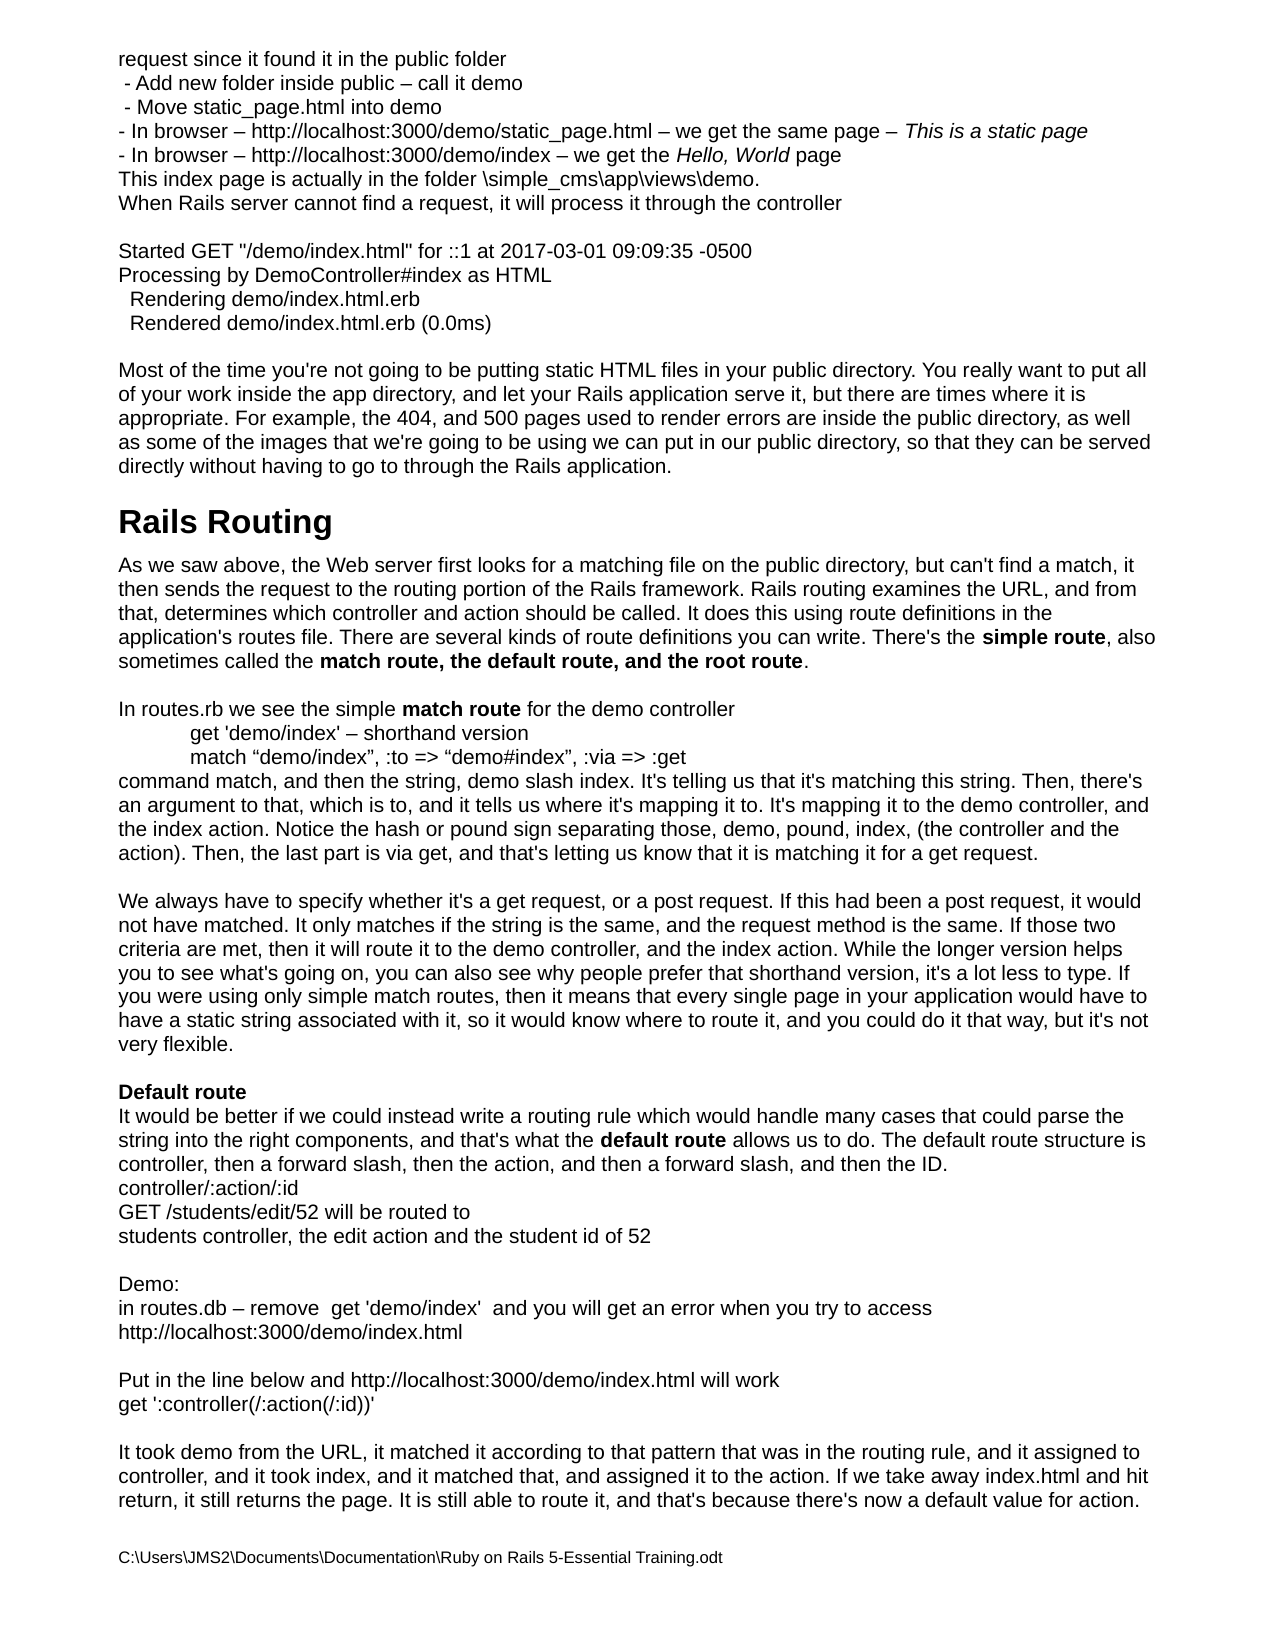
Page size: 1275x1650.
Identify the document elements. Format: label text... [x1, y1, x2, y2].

text Rendering demo/index.html.erb [118, 286, 1157, 310]
text get 'demo/index' – shorthand version [118, 721, 1157, 745]
text Processing by DemoController#index as HTML [118, 262, 1157, 286]
text It would be better if we could instead write a routing rule which would handle many cases that could parse the string into the right components, and that's what the default route allows us to do. The default route structure is controller, then a forward slash, then the action, and then a forward slash, and then the ID. [118, 1104, 1157, 1176]
text When Rails server cannot find a request, it will process it through the controller [118, 191, 1157, 214]
text Most of the time you're not going to be putting static HTML files in your public directory. You really want to put all of your work inside the app directory, and let your Rails application serve it, but there are times where it is appropriate. For example, the 404, and 500 pages used to render errors are inside the public directory, as well as some of the images that we're going to be using we can put in our public directory, so that they can be served directly without having to go to through the Rails application. [118, 358, 1157, 478]
text Started GET "/demo/index.html" for ::1 at 2017-03-01 09:09:35 -0500 [118, 238, 1157, 262]
text in routes.db – remove get 'demo/index' and you will get an error when you try to access http://localhost:3000/demo/index.html [118, 1296, 1157, 1344]
text match “demo/index”, :to => “demo#index”, :via => :get [118, 745, 1157, 769]
text - Move static_page.html into demo [118, 95, 1157, 119]
text get ':controller(/:action(/:id))' [118, 1392, 1157, 1416]
text This index page is actually in the folder \simple_cms\app\views\demo. [118, 167, 1157, 191]
text As we saw above, the Web server first looks for a matching file on the public directory, but can't find a match, it then sends the request to the routing portion of the Rails framework. Rails routing examines the URL, and from that, determines which controller and action should be called. It does this using route definitions in the application's routes file. There are several kinds of route definitions you can write. There's the simple route, also sometimes called the match route, the default route, and the root route. [118, 553, 1157, 673]
text Default route [118, 1080, 1157, 1104]
text request since it found it in the public folder [118, 47, 1157, 71]
text - In browser – http://localhost:3000/demo/static_page.html – we get the same page – This is a static page [118, 119, 1157, 143]
text controller/:action/:id [118, 1176, 1157, 1200]
text We always have to specify whether it's a get request, or a post request. If this had been a post request, it would not have matched. It only matches if the string is the same, and the request method is the same. If those two criteria are met, then it will route it to the demo controller, and the index action. While the longer version helps you to see what's going on, you can also see why people prefer that shorthand version, it's a lot less to type. If you were using only simple match routes, then it means that every single page in your application would have to have a static string associated with it, so it would know where to route it, and you could do it that way, but it's not very flexible. [118, 888, 1157, 1056]
text - Add new folder inside public – call it demo [118, 71, 1157, 95]
text It took demo from the URL, it matched it according to that pattern that was in the routing rule, and it assigned to controller, and it took index, and it matched that, and assigned it to the action. If we take away index.html and hit return, it still returns the page. It is still able to route it, and that's because there's now a default value for action. [118, 1439, 1157, 1511]
text Demo: [118, 1272, 1157, 1296]
text command match, and then the string, demo slash index. It's telling us that it's matching this string. Then, there's an argument to that, which is to, and it tells us where it's mapping it to. It's mapping it to the demo controller, and the index action. Notice the hash or pound sign separating those, demo, pound, index, (the controller and the action). Then, the last part is via get, and that's letting us know that it is matching it for a get request. [118, 769, 1157, 864]
text Put in the line below and http://localhost:3000/demo/index.html will work [118, 1368, 1157, 1392]
subtitle Rails Routing [118, 502, 1157, 541]
text In routes.rb we see the simple match route for the demo controller [118, 697, 1157, 721]
text - In browser – http://localhost:3000/demo/index – we get the Hello, World page [118, 143, 1157, 167]
text Rendered demo/index.html.erb (0.0ms) [118, 310, 1157, 334]
text GET /students/edit/52 will be routed to [118, 1200, 1157, 1224]
text students controller, the edit action and the student id of 52 [118, 1224, 1157, 1248]
